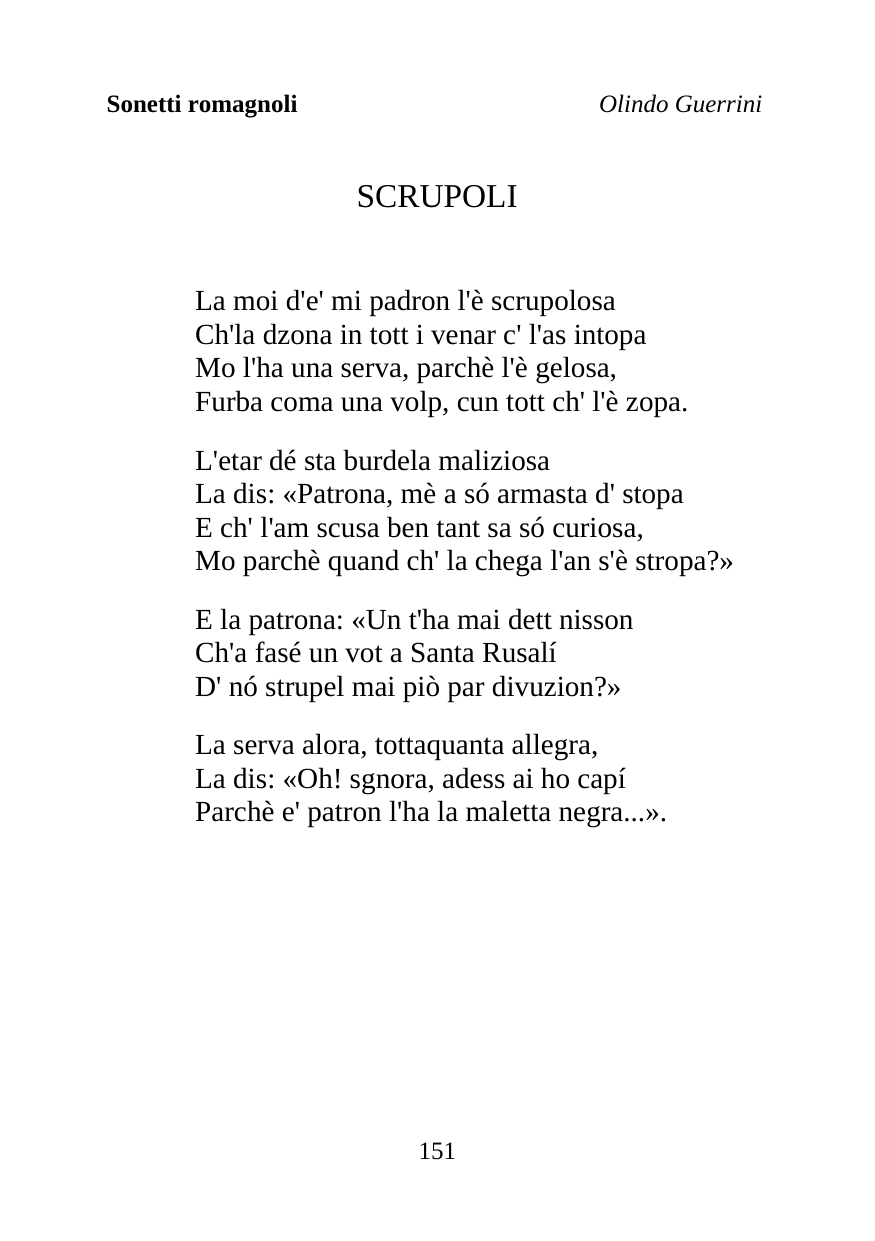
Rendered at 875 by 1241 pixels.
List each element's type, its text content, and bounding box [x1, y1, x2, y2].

text La moi d'e' mi padron l'è scrupolosa Ch'la dzona in tott i venar c' l'as intopa Mo l'ha una serva, parchè l'è gelosa, Furba coma una volp, cun tott ch' l'è zopa. [195, 283, 768, 418]
subtitle SCRUPOLI [106, 176, 768, 214]
text La serva alora, tottaquanta allegra, La dis: «Oh! sgnora, adess ai ho capí Parchè e' patron l'ha la maletta negra...». [195, 727, 768, 828]
text E la patrona: «Un t'ha mai dett nisson Ch'a fasé un vot a Santa Rusalí D' nó strupel mai piò par divuzion?» [195, 602, 768, 702]
text L'etar dé sta burdela maliziosa La dis: «Patrona, mè a só armasta d' stopa E ch' l'am scusa ben tant sa só curiosa, Mo parchè quand ch' la chega l'an s'è stropa?» [195, 443, 768, 577]
